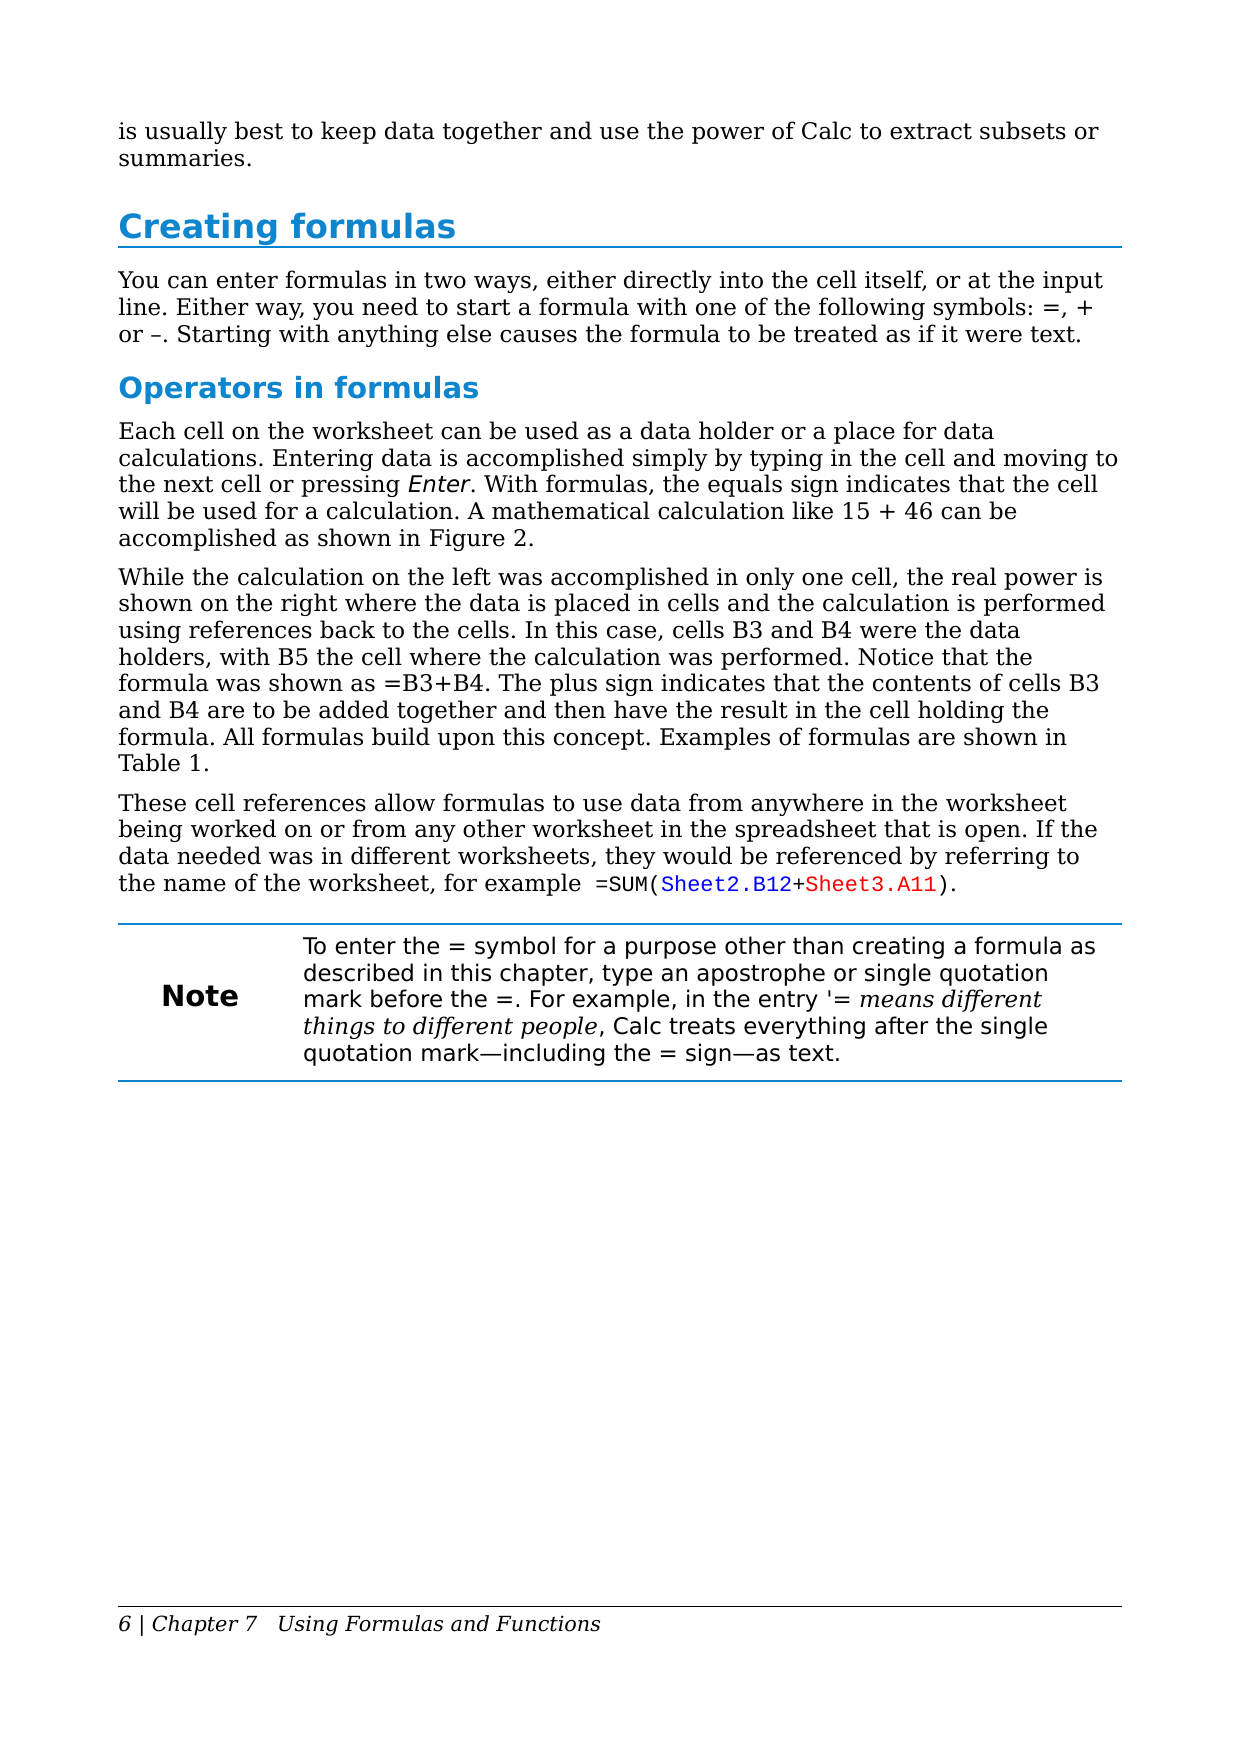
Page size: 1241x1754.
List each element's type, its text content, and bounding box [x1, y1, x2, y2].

subtitle Creating formulas [118, 208, 1122, 246]
text Each cell on the worksheet can be used as a data holder or a place for data calculations. Entering data is accomplished simply by typing in the cell and moving to the next cell or pressing Enter. With formulas, the equals sign indicates that the cell will be used for a calculation. A mathematical calculation like 15 + 46 can be accomplished as shown in Figure 2. [118, 418, 1122, 551]
text is usually best to keep data together and use the power of Calc to extract subsets or summaries. [118, 118, 1122, 171]
text While the calculation on the left was accomplished in only one cell, the real power is shown on the right where the data is placed in cells and the calculation is performed using references back to the cells. In this case, cells B3 and B4 were the data holders, with B5 the cell where the calculation was performed. Notice that the formula was shown as =B3+B4. The plus sign indicates that the contents of cells B3 and B4 are to be added together and then have the result in the cell holding the formula. All formulas build upon this concept. Examples of formulas are shown in Table 1. [118, 564, 1122, 777]
table_header To enter the = symbol for a purpose other than creating a formula as described in this chapter, type an apostrophe or single quotation mark before the =. For example, in the entry '= means different things to different people, Calc treats everything after the single quotation mark—including the = sign—as text. [281, 925, 1122, 1080]
text These cell references allow formulas to use data from anywhere in the worksheet being worked on or from any other worksheet in the spreadsheet that is open. If the data needed was in different worksheets, they would be referenced by referring to the name of the worksheet, for example =SUM(Sheet2.B12+Sheet3.A11). [118, 790, 1122, 897]
table_header Note [118, 925, 281, 1080]
subtitle Operators in formulas [118, 372, 1122, 406]
text You can enter formulas in two ways, either directly into the cell itself, or at the input line. Either way, you need to start a formula with one of the following symbols: =, + or –. Starting with anything else causes the formula to be treated as if it were text. [118, 267, 1122, 347]
